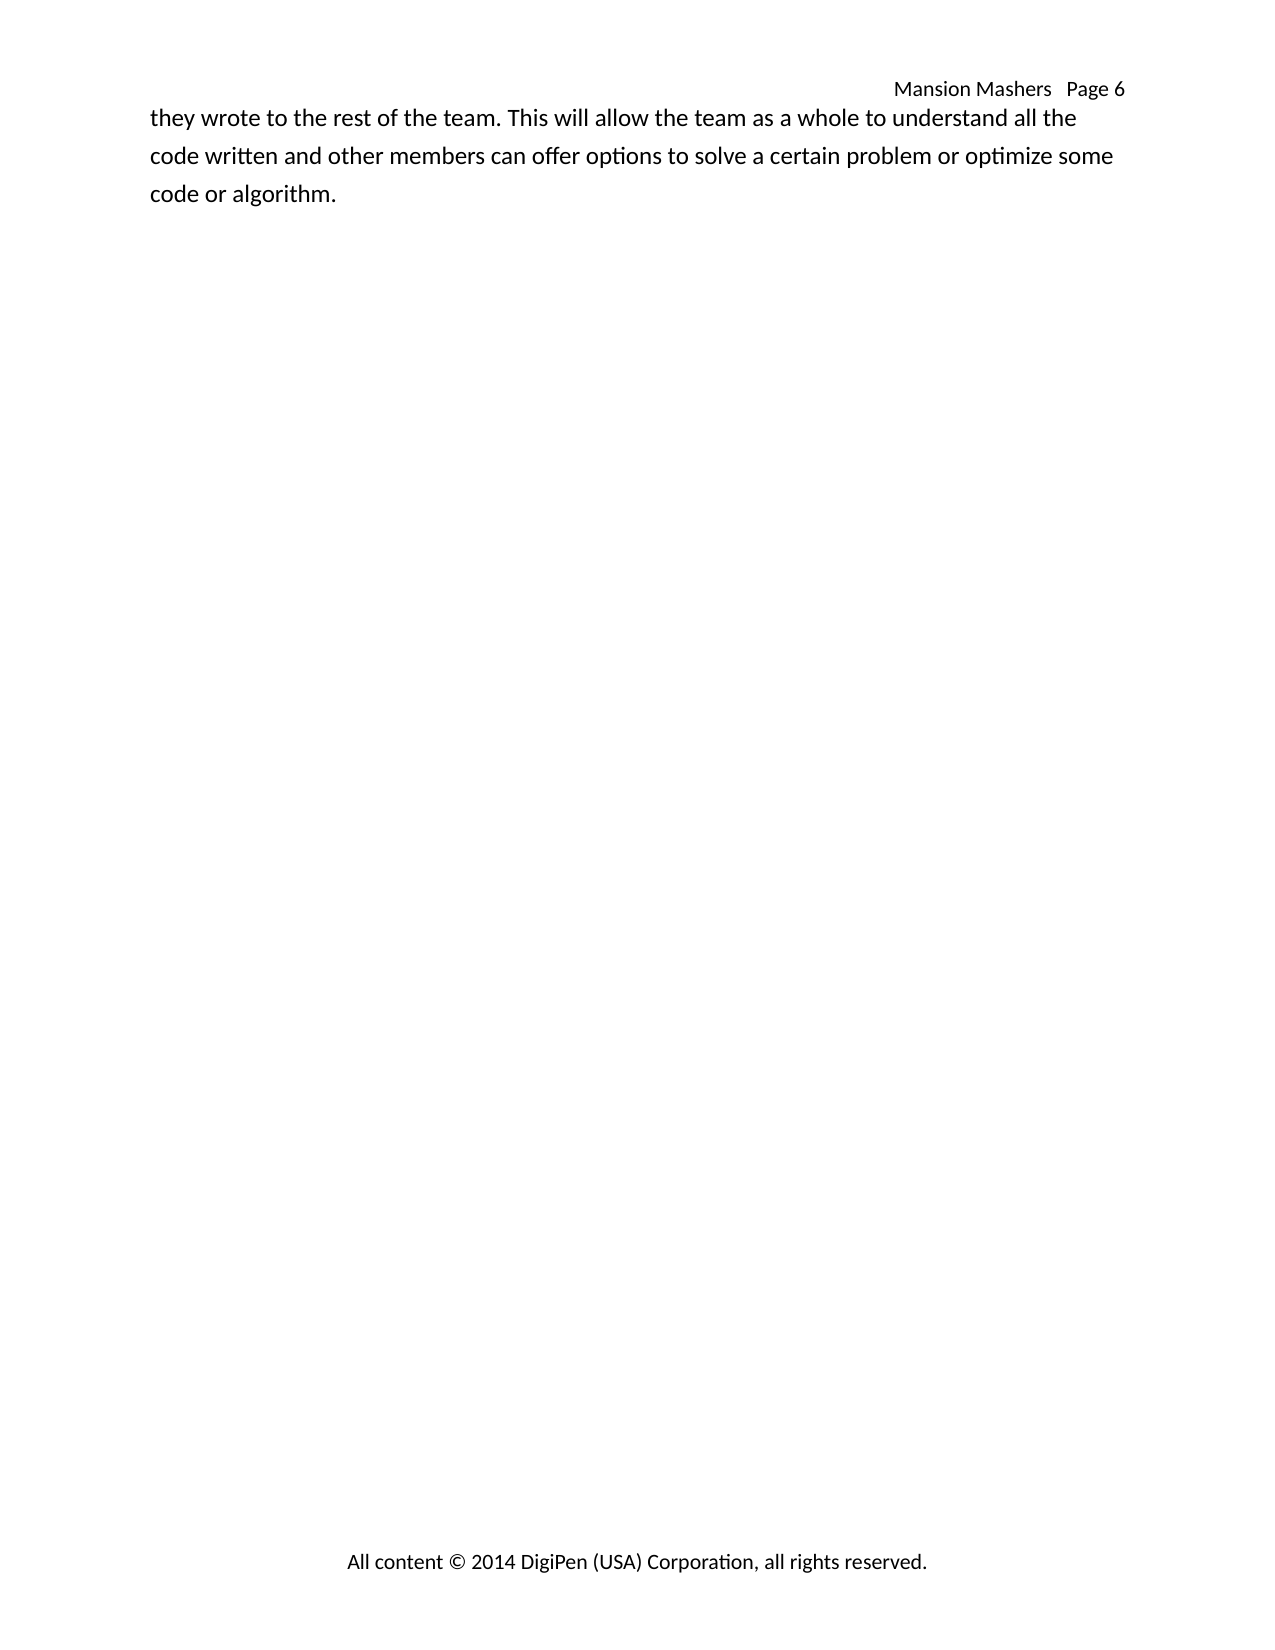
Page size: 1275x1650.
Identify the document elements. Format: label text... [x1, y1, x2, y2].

text they wrote to the rest of the team. This will allow the team as a whole to understand all the code written and other members can offer options to solve a certain problem or optimize some code or algorithm. [150, 102, 1125, 208]
